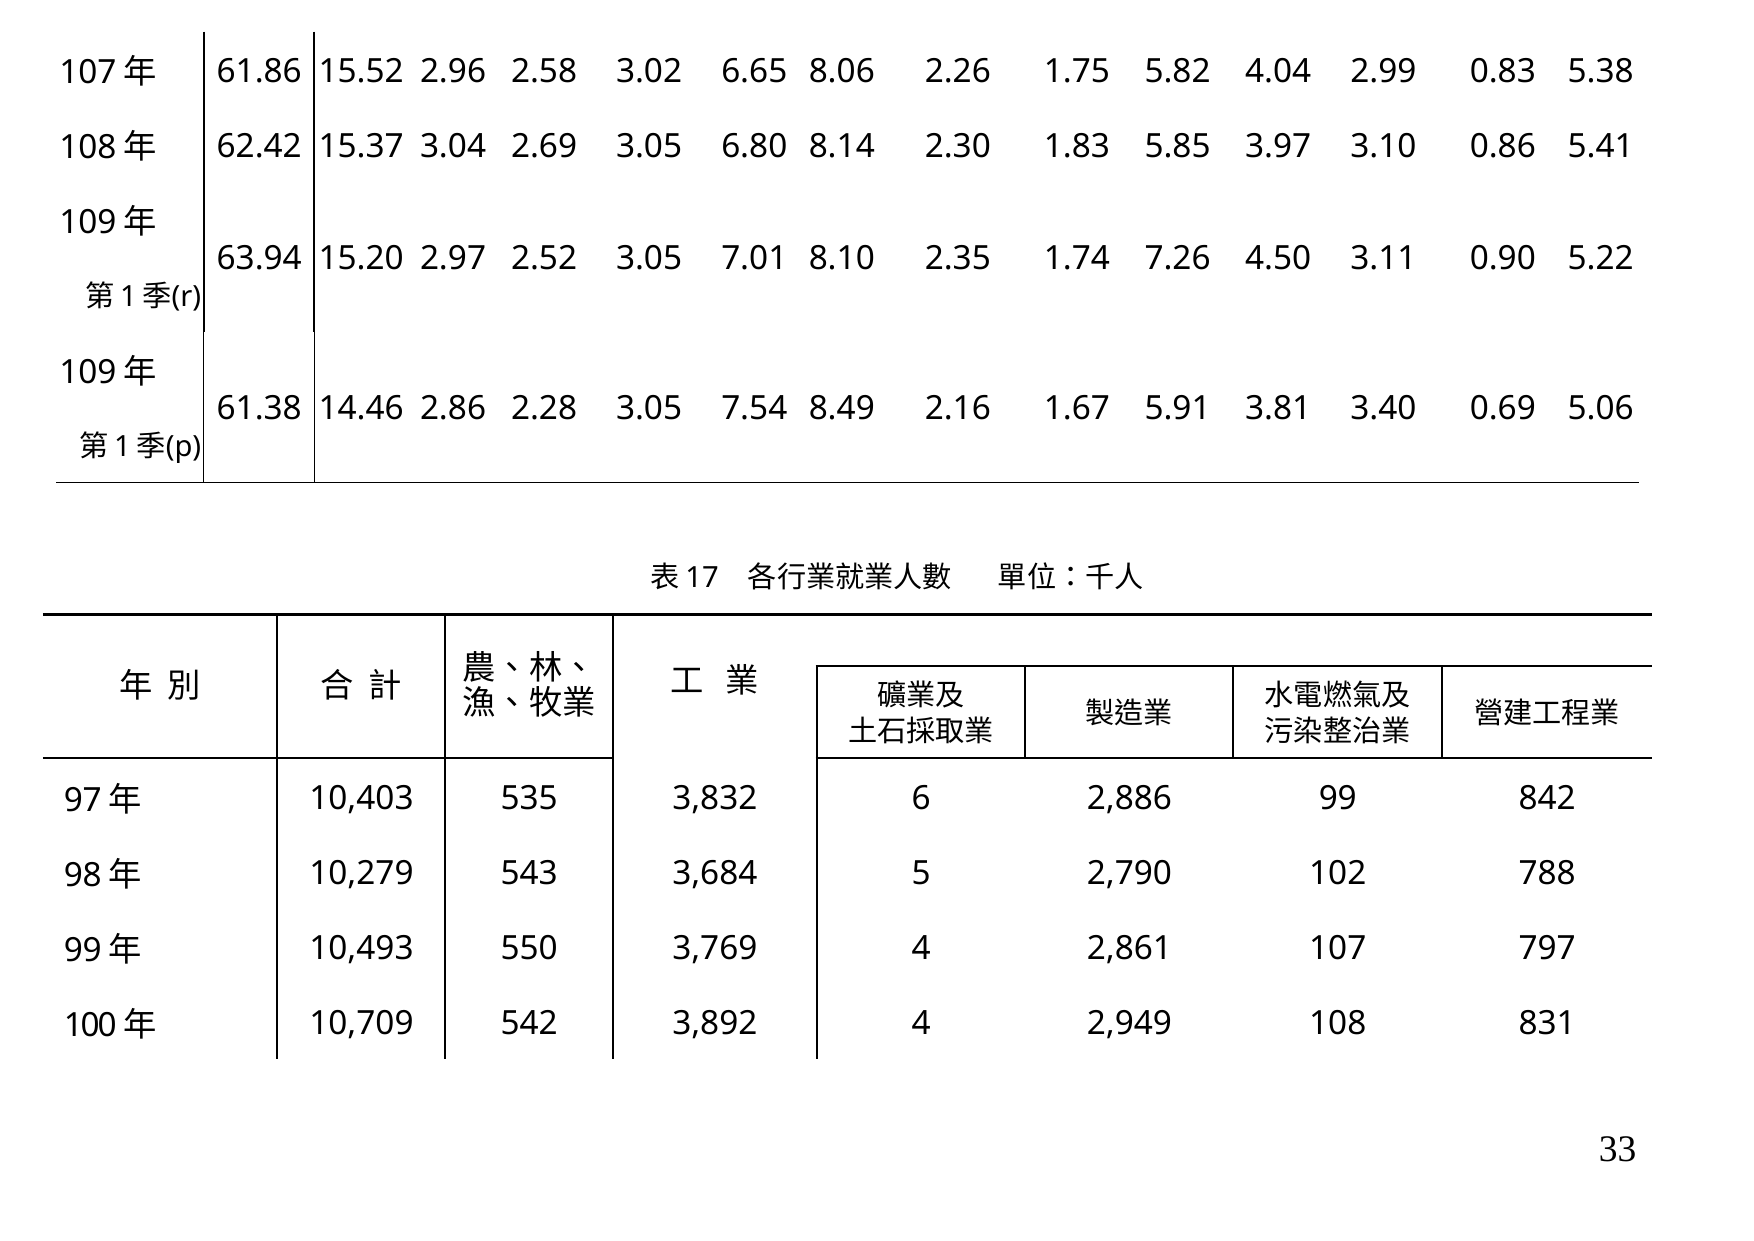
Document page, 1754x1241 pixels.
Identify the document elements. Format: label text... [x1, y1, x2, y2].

table_cell 營建工程業 [1443, 667, 1652, 757]
table_cell 535 [446, 759, 612, 834]
table_cell 3.02 [589, 32, 708, 107]
table_cell 2.86 [408, 332, 498, 482]
table_cell 礦業及 土石採取業 [818, 667, 1024, 757]
table_cell 3,769 [614, 909, 816, 984]
table_cell 3.40 [1324, 332, 1443, 482]
table_cell 62.42 [205, 107, 313, 182]
table_cell [1233, 483, 1323, 538]
table_cell 6.65 [709, 32, 799, 107]
table_cell 2.30 [884, 107, 1031, 182]
table_cell 7.01 [709, 182, 799, 332]
table_header [817, 616, 1652, 665]
table_cell 3,892 [614, 984, 816, 1059]
table_header 合 計 [278, 616, 444, 757]
table_cell 99 [1233, 759, 1442, 834]
table_header 年 別 [43, 616, 276, 757]
table_cell 3.11 [1324, 182, 1443, 332]
table_cell 3.81 [1233, 332, 1323, 482]
table_cell [1562, 483, 1639, 538]
table_cell 97年 [43, 759, 276, 834]
table_cell 3.97 [1233, 107, 1323, 182]
table_cell 8.14 [799, 107, 884, 182]
table_cell 109年 第1季(r) [56, 182, 203, 332]
table_cell 3,832 [614, 757, 816, 834]
table_cell [204, 483, 314, 538]
table_cell 8.10 [799, 182, 884, 332]
table_cell 2.16 [884, 332, 1031, 482]
table_cell 107 [1233, 909, 1442, 984]
table_cell 6.80 [709, 107, 799, 182]
table_cell 1.83 [1031, 107, 1122, 182]
table_cell 10,709 [278, 984, 444, 1059]
table_cell [884, 483, 1031, 538]
table_cell 1.75 [1031, 32, 1122, 107]
table_cell 2.58 [498, 32, 589, 107]
table_cell 797 [1442, 909, 1652, 984]
table_cell 5.85 [1122, 107, 1233, 182]
table_cell 2,861 [1025, 909, 1233, 984]
table_cell 2.96 [408, 32, 498, 107]
table_cell 5.22 [1562, 182, 1639, 332]
table_cell 14.46 [315, 332, 407, 482]
table_cell [314, 483, 407, 538]
table_cell 2.26 [884, 32, 1031, 107]
table_cell 5.41 [1562, 107, 1639, 182]
table_cell [589, 483, 708, 538]
table_cell 8.49 [799, 332, 884, 482]
table_cell 2,886 [1025, 759, 1233, 834]
table_cell 0.90 [1443, 182, 1562, 332]
table_cell 550 [446, 909, 612, 984]
table_cell 108年 [56, 107, 203, 182]
table_cell 2.97 [408, 182, 498, 332]
table_cell 15.37 [315, 107, 407, 182]
table_cell 2.28 [498, 332, 589, 482]
table_cell 7.54 [709, 332, 799, 482]
table_cell 3.10 [1324, 107, 1443, 182]
table_cell 1.67 [1031, 332, 1122, 482]
table_cell 15.20 [315, 182, 407, 332]
table_cell 水電燃氣及 污染整治業 [1234, 667, 1441, 757]
table_cell 0.86 [1443, 107, 1562, 182]
table_cell 0.69 [1443, 332, 1562, 482]
table_cell 4 [818, 909, 1025, 984]
table_cell 2.35 [884, 182, 1031, 332]
table_cell [1324, 483, 1443, 538]
table_cell 3.04 [408, 107, 498, 182]
table_cell 3.05 [589, 182, 708, 332]
table_cell 2,790 [1025, 834, 1233, 909]
table_cell 4 [818, 984, 1025, 1059]
table_cell 3.05 [589, 332, 708, 482]
table_cell [56, 483, 204, 538]
table_cell 102 [1233, 834, 1442, 909]
table_cell 1.74 [1031, 182, 1122, 332]
table_cell 3.05 [589, 107, 708, 182]
table_cell 5 [818, 834, 1025, 909]
table_cell 100年 [43, 984, 276, 1059]
subtitle 表17 各行業就業人數 單位：千人 [59, 538, 1636, 613]
table_cell 2.69 [498, 107, 589, 182]
table_cell 製造業 [1026, 667, 1232, 757]
table_cell 831 [1442, 984, 1652, 1059]
table_cell 842 [1442, 759, 1652, 834]
table_cell 0.83 [1443, 32, 1562, 107]
table_cell 109年 第1季(p) [56, 332, 203, 482]
table_cell 6 [818, 759, 1025, 834]
table_cell 8.06 [799, 32, 884, 107]
table_cell 2.52 [498, 182, 589, 332]
table_header 工 業 [614, 616, 817, 757]
table_cell 2,949 [1025, 984, 1233, 1059]
table_cell [799, 483, 884, 538]
table_cell 543 [446, 834, 612, 909]
table_cell 99年 [43, 909, 276, 984]
table_cell [1122, 483, 1233, 538]
table_cell 3,684 [614, 834, 816, 909]
table_cell 5.82 [1122, 32, 1233, 107]
table_cell 15.52 [315, 32, 407, 107]
table_cell 5.91 [1122, 332, 1233, 482]
table_header 農、林、 漁、牧業 [446, 616, 612, 757]
table_cell 5.38 [1562, 32, 1639, 107]
table_cell [408, 483, 498, 538]
table_cell 98年 [43, 834, 276, 909]
table_cell 5.06 [1562, 332, 1639, 482]
table_cell [1443, 483, 1562, 538]
table_cell 108 [1233, 984, 1442, 1059]
table_cell [1031, 483, 1122, 538]
table_cell 4.04 [1233, 32, 1323, 107]
table_cell 10,279 [278, 834, 444, 909]
table_cell 10,403 [278, 759, 444, 834]
table_cell 107年 [56, 32, 203, 107]
table_cell [709, 483, 799, 538]
table_cell 2.99 [1324, 32, 1443, 107]
table_cell [498, 483, 589, 538]
table_cell 542 [446, 984, 612, 1059]
table_cell 63.94 [205, 182, 313, 332]
table_cell 61.38 [204, 332, 314, 482]
table_cell 4.50 [1233, 182, 1323, 332]
table_cell 10,493 [278, 909, 444, 984]
table_cell 61.86 [205, 32, 313, 107]
table_cell 7.26 [1122, 182, 1233, 332]
table_cell 788 [1442, 834, 1652, 909]
